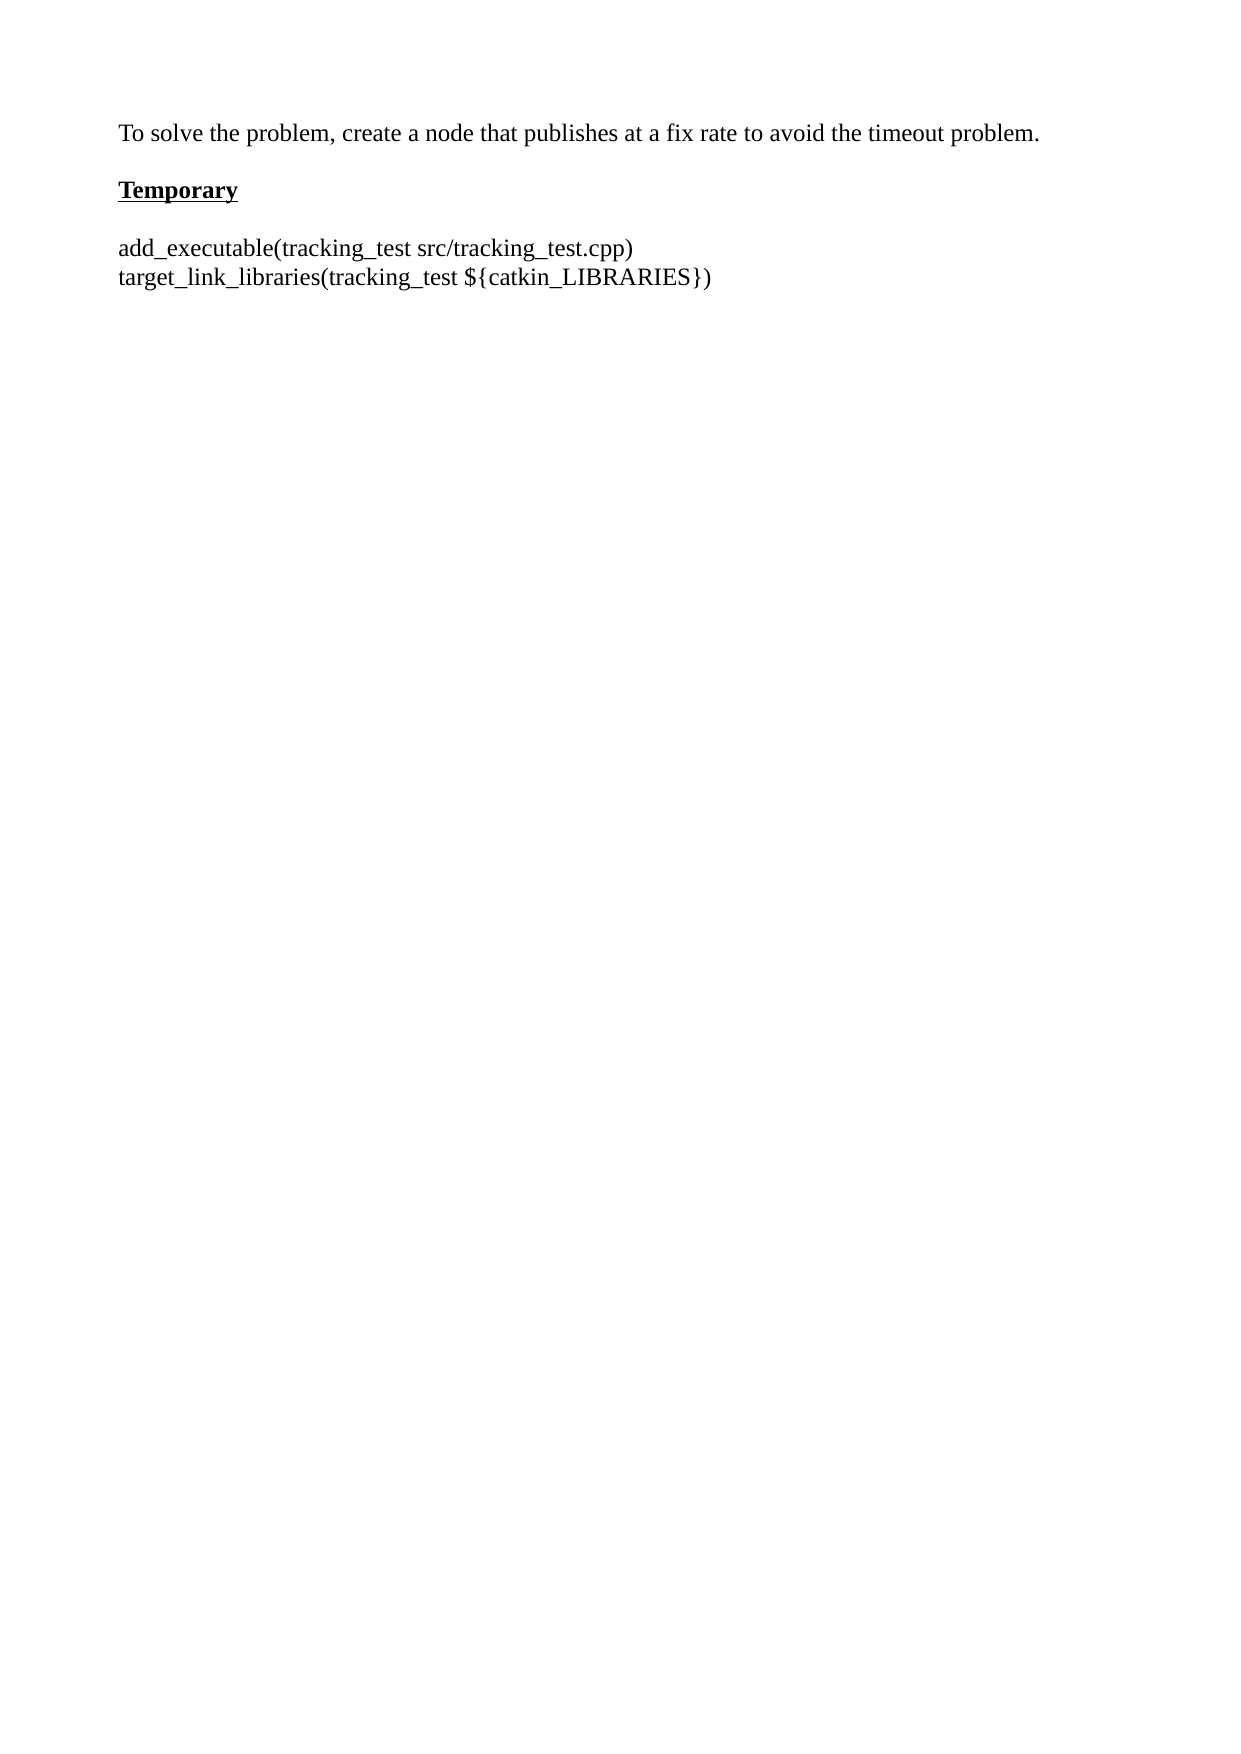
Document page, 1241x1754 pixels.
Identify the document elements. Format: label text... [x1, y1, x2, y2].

text To solve the problem, create a node that publishes at a fix rate to avoid the timeout problem. [118, 118, 1122, 147]
text Temporary [118, 176, 1122, 204]
text target_link_libraries(tracking_test ${catkin_LIBRARIES}) [118, 262, 1122, 291]
text add_executable(tracking_test src/tracking_test.cpp) [118, 233, 1122, 262]
